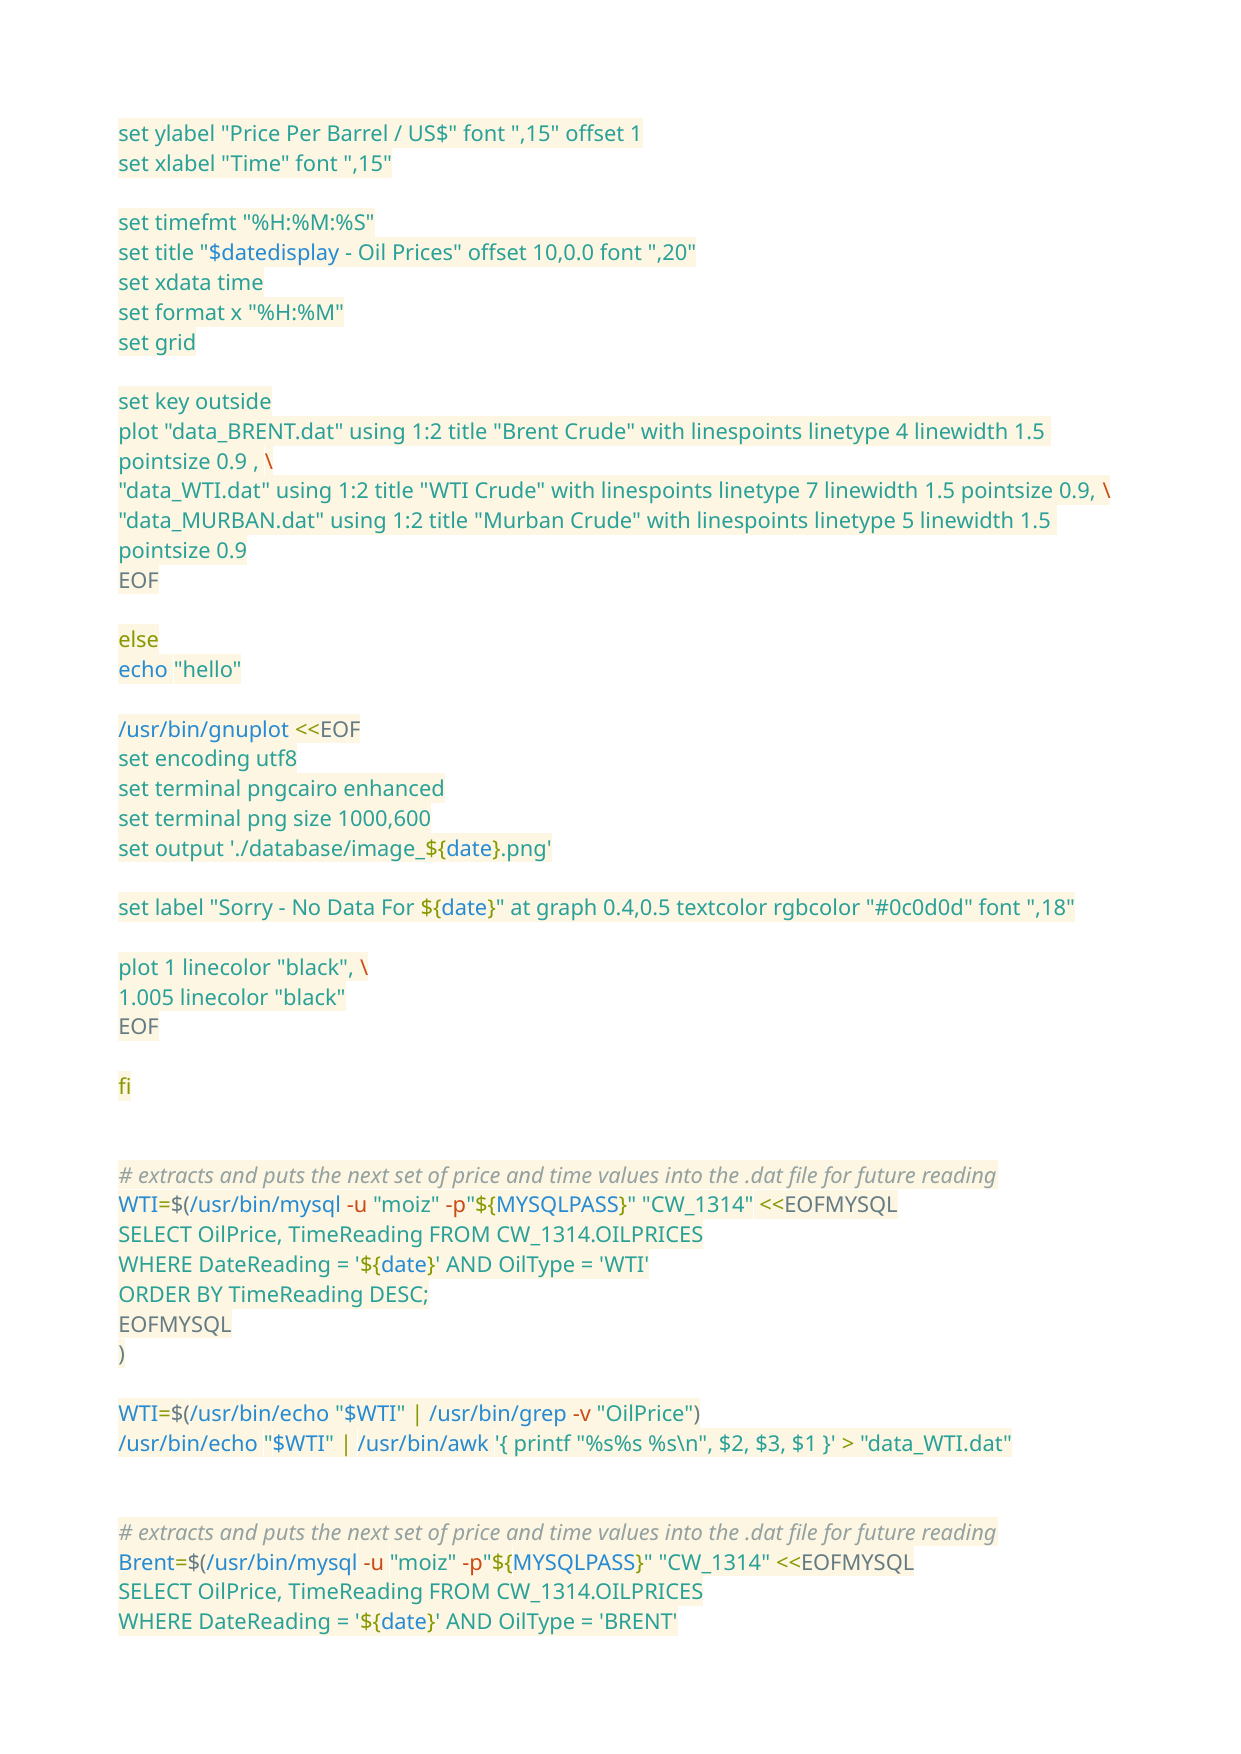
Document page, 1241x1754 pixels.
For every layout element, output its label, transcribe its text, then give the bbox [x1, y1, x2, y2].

text set terminal png size 1000,600 [118, 803, 1122, 833]
text EOF [118, 1011, 1122, 1041]
text echo "hello" [118, 654, 1122, 684]
text set terminal pngcairo enhanced [118, 773, 1122, 803]
text /usr/bin/gnuplot <<EOF [118, 713, 1122, 743]
text fi [118, 1071, 1122, 1101]
text set timefmt "%H:%M:%S" [118, 207, 1122, 237]
text set title "$datedisplay - Oil Prices" offset 10,0.0 font ",20" [118, 237, 1122, 267]
text SELECT OilPrice, TimeReading FROM CW_1314.OILPRICES [118, 1576, 1122, 1606]
text SELECT OilPrice, TimeReading FROM CW_1314.OILPRICES [118, 1219, 1122, 1249]
text "data_WTI.dat" using 1:2 title "WTI Crude" with linespoints linetype 7 linewidth 1.5 pointsize 0.9, \ [118, 475, 1122, 505]
text 1.005 linecolor "black" [118, 981, 1122, 1011]
text set key outside [118, 386, 1122, 416]
text ) [118, 1338, 1122, 1368]
text else [118, 624, 1122, 654]
text Brent=$(/usr/bin/mysql -u "moiz" -p"${MYSQLPASS}" "CW_1314" <<EOFMYSQL [118, 1546, 1122, 1576]
text set grid [118, 327, 1122, 356]
text /usr/bin/echo "$WTI" | /usr/bin/awk '{ printf "%s%s %s\n", $2, $3, $1 }' > "data_WTI.dat" [118, 1428, 1122, 1457]
text plot "data_BRENT.dat" using 1:2 title "Brent Crude" with linespoints linetype 4 linewidth 1.5 pointsize 0.9 , \ [118, 416, 1122, 475]
text WHERE DateReading = '${date}' AND OilType = 'BRENT' [118, 1606, 1122, 1636]
text "data_MURBAN.dat" using 1:2 title "Murban Crude" with linespoints linetype 5 linewidth 1.5 pointsize 0.9 [118, 505, 1122, 565]
text EOF [118, 565, 1122, 594]
text WTI=$(/usr/bin/echo "$WTI" | /usr/bin/grep -v "OilPrice") [118, 1398, 1122, 1428]
text WHERE DateReading = '${date}' AND OilType = 'WTI' [118, 1249, 1122, 1279]
text EOFMYSQL [118, 1309, 1122, 1338]
text set label "Sorry - No Data For ${date}" at graph 0.4,0.5 textcolor rgbcolor "#0c0d0d" font ",18" [118, 892, 1122, 922]
text set xlabel "Time" font ",15" [118, 148, 1122, 178]
text set ylabel "Price Per Barrel / US$" font ",15" offset 1 [118, 118, 1122, 148]
text # extracts and puts the next set of price and time values into the .dat file for future reading [118, 1517, 1122, 1546]
text # extracts and puts the next set of price and time values into the .dat file for future reading [118, 1160, 1122, 1189]
text ORDER BY TimeReading DESC; [118, 1279, 1122, 1309]
text plot 1 linecolor "black", \ [118, 952, 1122, 981]
text set encoding utf8 [118, 743, 1122, 773]
text set format x "%H:%M" [118, 297, 1122, 327]
text set xdata time [118, 267, 1122, 297]
text set output './database/image_${date}.png' [118, 833, 1122, 862]
text WTI=$(/usr/bin/mysql -u "moiz" -p"${MYSQLPASS}" "CW_1314" <<EOFMYSQL [118, 1189, 1122, 1219]
